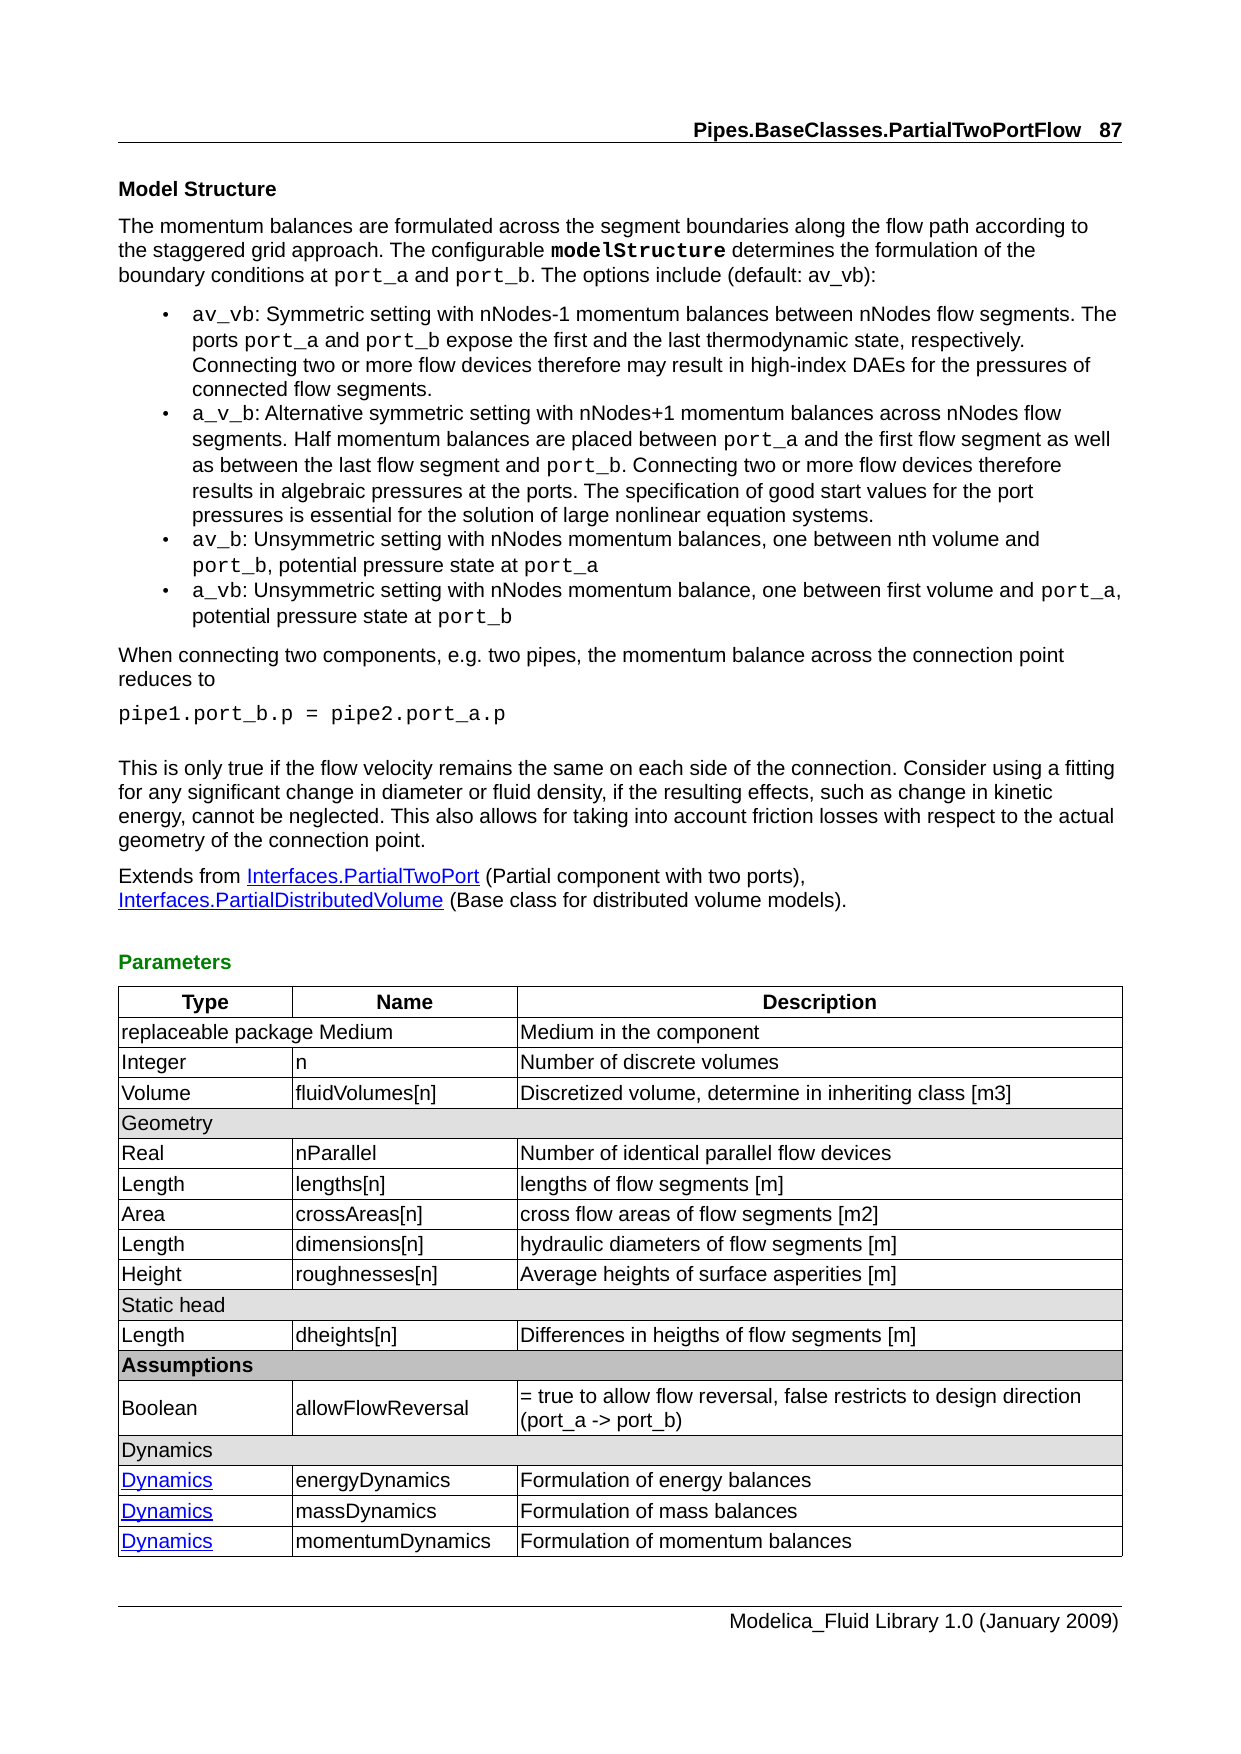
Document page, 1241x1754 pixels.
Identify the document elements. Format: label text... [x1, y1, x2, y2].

table_cell Height [119, 1260, 292, 1289]
table_cell Boolean [119, 1381, 292, 1434]
table_cell crossAreas[n] [293, 1200, 517, 1229]
table_cell cross flow areas of flow segments [m2] [518, 1200, 1122, 1229]
text This is only true if the flow velocity remains the same on each side of the connection. Consider using a fitting for any significant change in diameter or fluid density, if the resulting effects, such as change in kinetic energy, cannot be neglected. This also allows for taking into account friction losses with respect to the actual geometry of the connection point. [118, 756, 1122, 852]
table_cell Number of identical parallel flow devices [518, 1139, 1122, 1168]
table_cell Integer [119, 1048, 292, 1077]
table_cell Number of discrete volumes [518, 1048, 1122, 1077]
table_cell Dynamics [119, 1527, 292, 1556]
text Model Structure [118, 177, 1122, 201]
table_cell lengths of flow segments [m] [518, 1169, 1122, 1198]
text pipe1.port_b.p = pipe2.port_a.p [118, 703, 1122, 727]
table_cell Real [119, 1139, 292, 1168]
table_cell dimensions[n] [293, 1230, 517, 1259]
table_cell Static head [119, 1290, 1122, 1320]
table_cell Length [119, 1321, 292, 1350]
table_cell roughnesses[n] [293, 1260, 517, 1289]
table_cell allowFlowReversal [293, 1381, 517, 1434]
table_cell lengths[n] [293, 1169, 517, 1198]
table_cell Length [119, 1230, 292, 1259]
table_cell nParallel [293, 1139, 517, 1168]
text The momentum balances are formulated across the segment boundaries along the flow path according to the staggered grid approach. The configurable modelStructure determines the formulation of the boundary conditions at port_a and port_b. The options include (default: av_vb): [118, 213, 1122, 289]
table_cell massDynamics [293, 1496, 517, 1526]
table_cell n [293, 1048, 517, 1077]
table_cell replaceable package Medium [119, 1018, 517, 1047]
table_cell Average heights of surface asperities [m] [518, 1260, 1122, 1289]
list a_v_b: Alternative symmetric setting with nNodes+1 momentum balances across nNodes flow segments. Half momentum balances are placed between port_a and the first flow segment as well as between the last flow segment and port_b. Connecting two or more flow devices therefore results in algebraic pressures at the ports. The specification of good start values for the port pressures is essential for the solution of large nonlinear equation systems. [162, 401, 1122, 527]
table_cell Dynamics [119, 1436, 1122, 1465]
text Extends from Interfaces.PartialTwoPort (Partial component with two ports), Interfaces.PartialDistributedVolume (Base class for distributed volume models). [118, 864, 1122, 912]
table_cell Geometry [119, 1109, 1122, 1138]
list av_vb: Symmetric setting with nNodes-1 momentum balances between nNodes flow segments. The ports port_a and port_b expose the first and the last thermodynamic state, respectively. Connecting two or more flow devices therefore may result in high-index DAEs for the pressures of connected flow segments. [162, 302, 1122, 401]
table_cell Formulation of mass balances [518, 1496, 1122, 1526]
table_cell Medium in the component [518, 1018, 1122, 1047]
list av_b: Unsymmetric setting with nNodes momentum balances, one between nth volume and port_b, potential pressure state at port_a [162, 527, 1122, 578]
table_cell dheights[n] [293, 1321, 517, 1350]
table_cell = true to allow flow reversal, false restricts to design direction (port_a -> port_b) [518, 1381, 1122, 1434]
list a_vb: Unsymmetric setting with nNodes momentum balance, one between first volume and port_a, potential pressure state at port_b [162, 578, 1122, 630]
table_cell Dynamics [119, 1466, 292, 1495]
table_header Description [518, 987, 1122, 1017]
table_cell fluidVolumes[n] [293, 1078, 517, 1107]
table_cell Assumptions [119, 1351, 1122, 1380]
table_cell momentumDynamics [293, 1527, 517, 1556]
table_header Type [119, 987, 292, 1017]
table_cell Formulation of energy balances [518, 1466, 1122, 1495]
subtitle Parameters [118, 950, 1122, 974]
table_cell hydraulic diameters of flow segments [m] [518, 1230, 1122, 1259]
table_cell Differences in heigths of flow segments [m] [518, 1321, 1122, 1350]
text When connecting two components, e.g. two pipes, the momentum balance across the connection point reduces to [118, 642, 1122, 690]
table_header Name [293, 987, 517, 1017]
table_cell Area [119, 1200, 292, 1229]
table_cell Length [119, 1169, 292, 1198]
table_cell Dynamics [119, 1496, 292, 1526]
table_cell Volume [119, 1078, 292, 1107]
table_cell Discretized volume, determine in inheriting class [m3] [518, 1078, 1122, 1107]
table_cell Formulation of momentum balances [518, 1527, 1122, 1556]
table_cell energyDynamics [293, 1466, 517, 1495]
